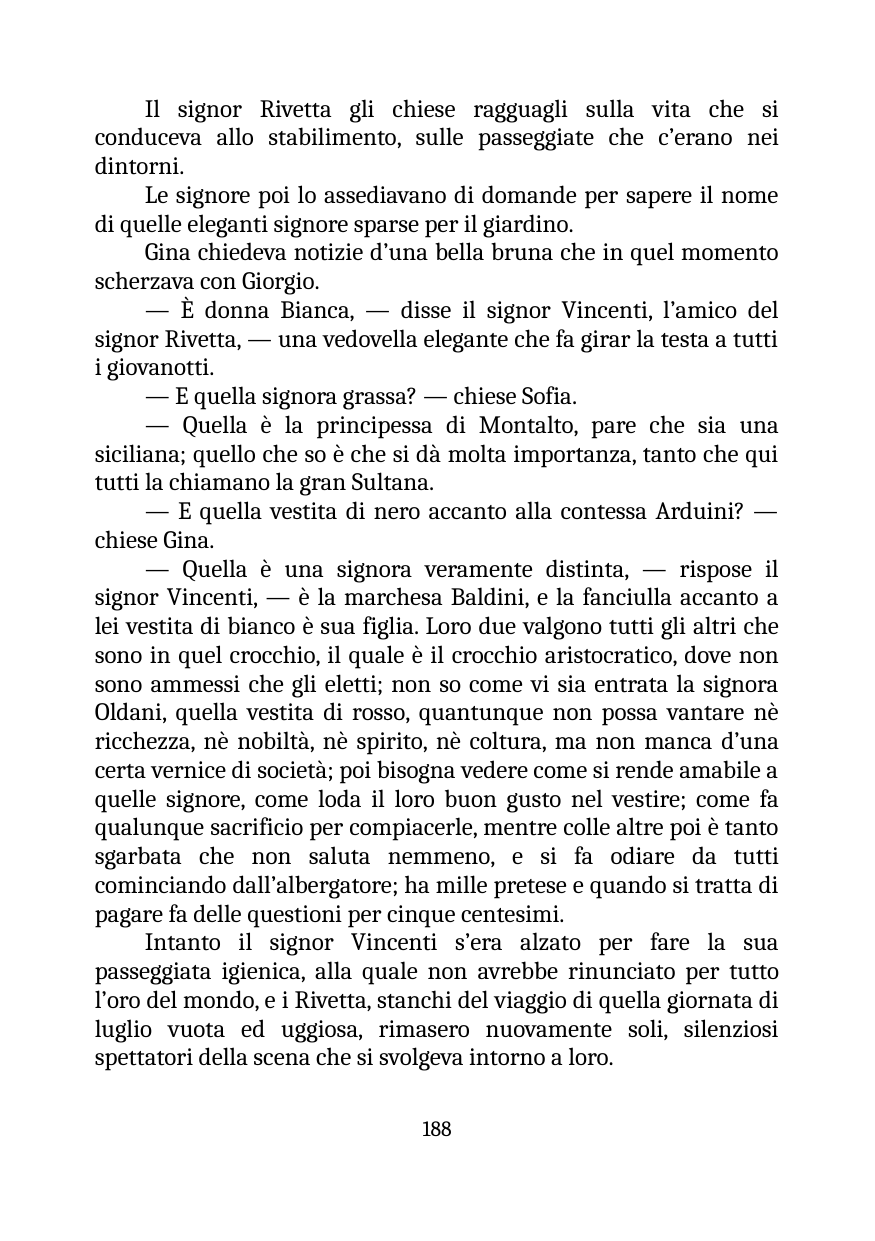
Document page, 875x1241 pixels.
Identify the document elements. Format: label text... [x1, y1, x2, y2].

text — E quella vestita di nero accanto alla contessa Arduini? — chiese Gina. [94, 497, 779, 554]
text Il signor Rivetta gli chiese ragguagli sulla vita che si conduceva allo stabilimento, sulle passeggiate che c’erano nei dintorni. [94, 94, 779, 181]
text — È donna Bianca, — disse il signor Vincenti, l’amico del signor Rivetta, — una vedovella elegante che fa girar la testa a tutti i giovanotti. [94, 296, 779, 382]
text — Quella è la principessa di Montalto, pare che sia una siciliana; quello che so è che si dà molta importanza, tanto che qui tutti la chiamano la gran Sultana. [94, 411, 779, 497]
text Intanto il signor Vincenti s’era alzato per fare la sua passeggiata igienica, alla quale non avrebbe rinunciato per tutto l’oro del mondo, e i Rivetta, stanchi del viaggio di quella giornata di luglio vuota ed uggiosa, rimasero nuovamente soli, silenziosi spettatori della scena che si svolgeva intorno a loro. [94, 928, 779, 1072]
text — E quella signora grassa? — chiese Sofia. [94, 382, 779, 411]
text — Quella è una signora veramente distinta, — rispose il signor Vincenti, — è la marchesa Baldini, e la fanciulla accanto a lei vestita di bianco è sua figlia. Loro due valgono tutti gli altri che sono in quel crocchio, il quale è il crocchio aristocratico, dove non sono ammessi che gli eletti; non so come vi sia entrata la signora Oldani, quella vestita di rosso, quantunque non possa vantare nè ricchezza, nè nobiltà, nè spirito, nè coltura, ma non manca d’una certa vernice di società; poi bisogna vedere come si rende amabile a quelle signore, come loda il loro buon gusto nel vestire; come fa qualunque sacrificio per compiacerle, mentre colle altre poi è tanto sgarbata che non saluta nemmeno, e si fa odiare da tutti cominciando dall’albergatore; ha mille pretese e quando si tratta di pagare fa delle questioni per cinque centesimi. [94, 554, 779, 928]
text Gina chiedeva notizie d’una bella bruna che in quel momento scherzava con Giorgio. [94, 238, 779, 296]
text Le signore poi lo assediavano di domande per sapere il nome di quelle eleganti signore sparse per il giardino. [94, 181, 779, 238]
